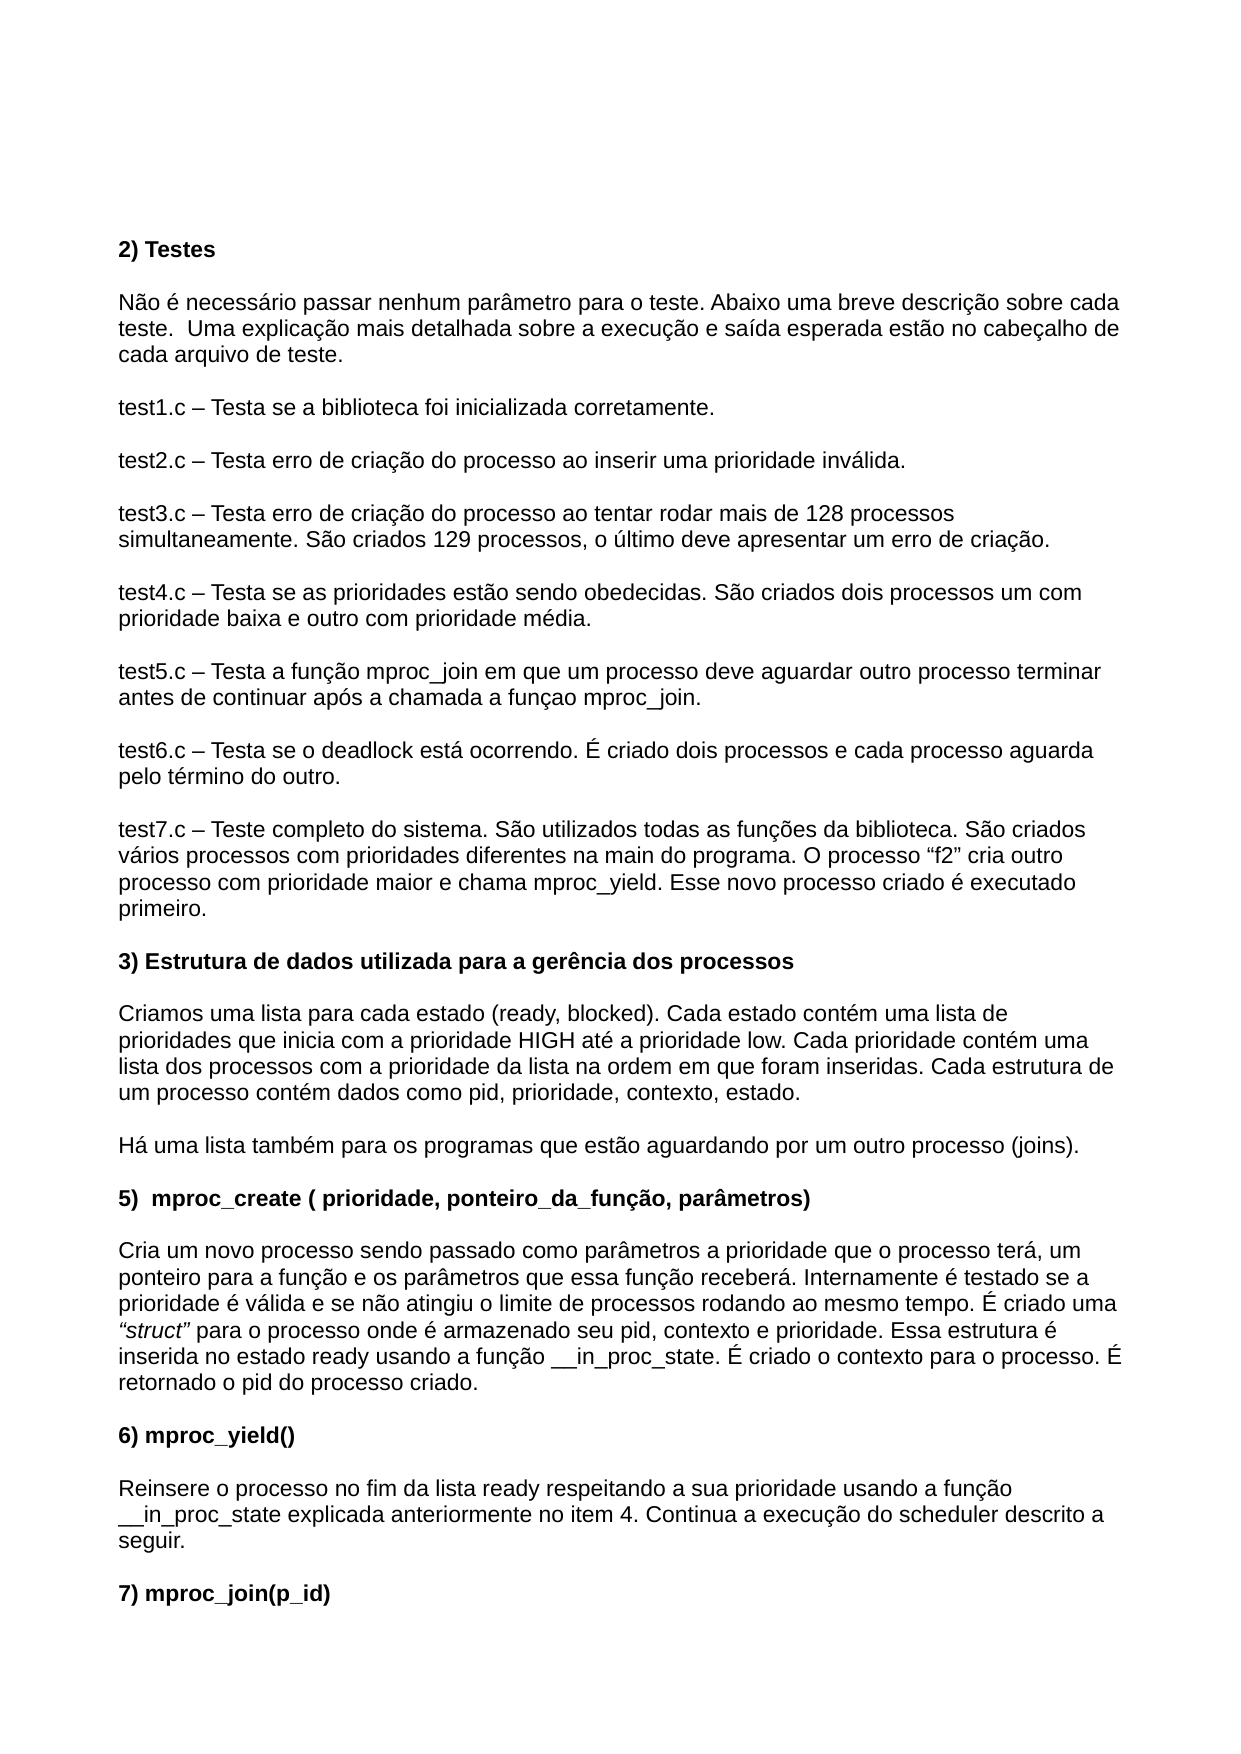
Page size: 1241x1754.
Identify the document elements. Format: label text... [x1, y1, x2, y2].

text test3.c – Testa erro de criação do processo ao tentar rodar mais de 128 processos simultaneamente. São criados 129 processos, o último deve apresentar um erro de criação. [118, 499, 1122, 552]
text test1.c – Testa se a biblioteca foi inicializada corretamente. [118, 394, 1122, 421]
text 7) mproc_join(p_id) [118, 1580, 1122, 1606]
text test6.c – Testa se o deadlock está ocorrendo. É criado dois processos e cada processo aguarda pelo término do outro. [118, 737, 1122, 789]
text test2.c – Testa erro de criação do processo ao inserir uma prioridade inválida. [118, 447, 1122, 473]
text Criamos uma lista para cada estado (ready, blocked). Cada estado contém uma lista de prioridades que inicia com a prioridade HIGH até a prioridade low. Cada prioridade contém uma lista dos processos com a prioridade da lista na ordem em que foram inseridas. Cada estrutura de um processo contém dados como pid, prioridade, contexto, estado. [118, 1000, 1122, 1106]
text 6) mproc_yield() [118, 1422, 1122, 1448]
text Não é necessário passar nenhum parâmetro para o teste. Abaixo uma breve descrição sobre cada teste. Uma explicação mais detalhada sobre a execução e saída esperada estão no cabeçalho de cada arquivo de teste. [118, 289, 1122, 368]
text vários processos com prioridades diferentes na main do programa. O processo “f2” cria outro processo com prioridade maior e chama mproc_yield. Esse novo processo criado é executado primeiro. [118, 842, 1122, 921]
text Reinsere o processo no fim da lista ready respeitando a sua prioridade usando a função __in_proc_state explicada anteriormente no item 4. Continua a execução do scheduler descrito a seguir. [118, 1475, 1122, 1554]
text test5.c – Testa a função mproc_join em que um processo deve aguardar outro processo terminar [118, 658, 1122, 684]
text Cria um novo processo sendo passado como parâmetros a prioridade que o processo terá, um ponteiro para a função e os parâmetros que essa função receberá. Internamente é testado se a prioridade é válida e se não atingiu o limite de processos rodando ao mesmo tempo. É criado uma “struct” para o processo onde é armazenado seu pid, contexto e prioridade. Essa estrutura é inserida no estado ready usando a função __in_proc_state. É criado o contexto para o processo. É retornado o pid do processo criado. [118, 1237, 1122, 1396]
text 5) mproc_create ( prioridade, ponteiro_da_função, parâmetros) [118, 1185, 1122, 1211]
text test4.c – Testa se as prioridades estão sendo obedecidas. São criados dois processos um com prioridade baixa e outro com prioridade média. [118, 579, 1122, 631]
text 2) Testes [118, 236, 1122, 262]
text Há uma lista também para os programas que estão aguardando por um outro processo (joins). [118, 1132, 1122, 1158]
text test7.c – Teste completo do sistema. São utilizados todas as funções da biblioteca. São criados [118, 816, 1122, 842]
text antes de continuar após a chamada a funçao mproc_join. [118, 684, 1122, 710]
text 3) Estrutura de dados utilizada para a gerência dos processos [118, 948, 1122, 974]
